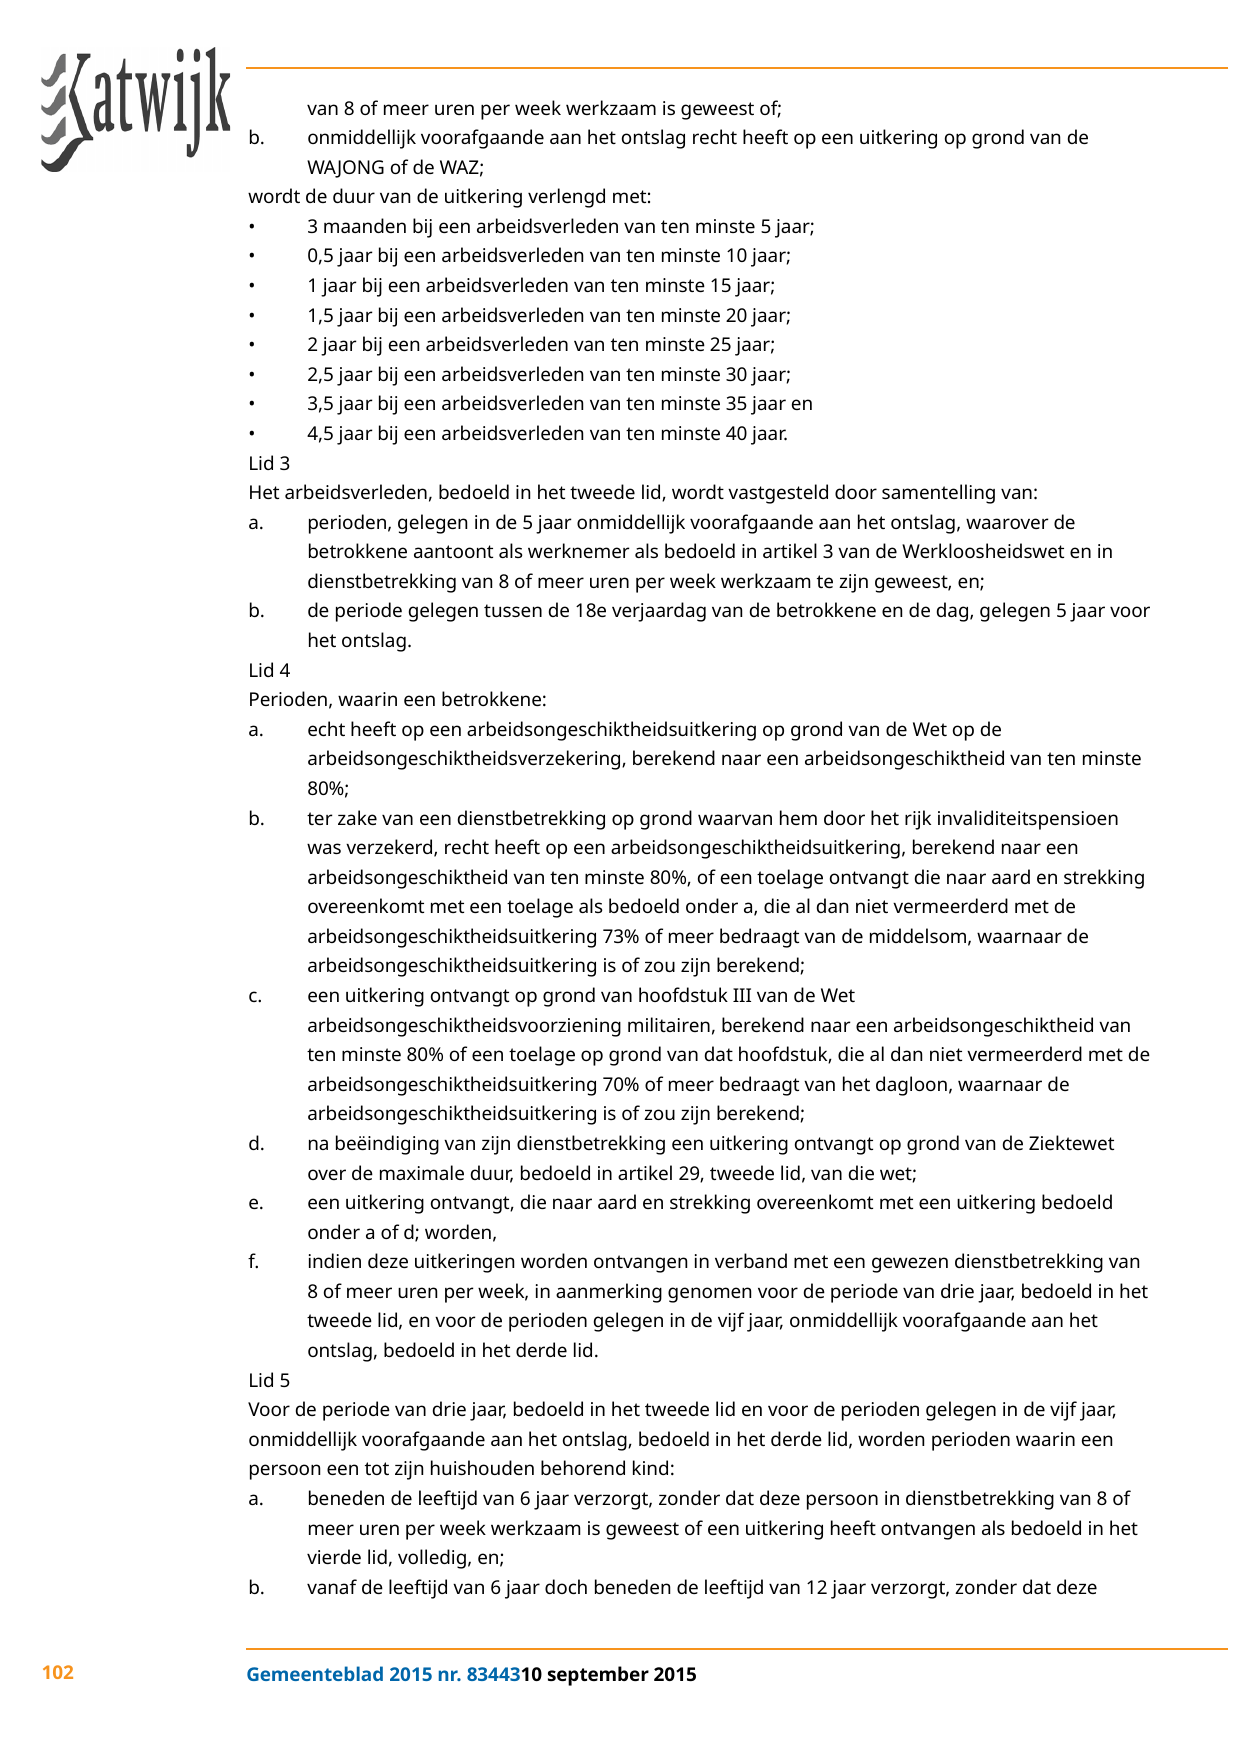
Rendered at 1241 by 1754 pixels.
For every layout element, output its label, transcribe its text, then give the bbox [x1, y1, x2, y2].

list 1 jaar bij een arbeidsverleden van ten minste 15 jaar; [248, 272, 1152, 298]
list 2,5 jaar bij een arbeidsverleden van ten minste 30 jaar; [248, 361, 1152, 387]
list na beëindiging van zijn dienstbetrekking een uitkering ontvangt op grond van de Ziektewet over de maximale duur, bedoeld in artikel 29, tweede lid, van die wet; [248, 1130, 1152, 1186]
text Lid 5 [248, 1367, 1152, 1393]
list de periode gelegen tussen de 18e verjaardag van de betrokkene en de dag, gelegen 5 jaar voor het ontslag. [248, 598, 1152, 653]
picture [41, 47, 231, 172]
list 4,5 jaar bij een arbeidsverleden van ten minste 40 jaar. [248, 420, 1152, 446]
text Lid 4 [248, 657, 1152, 683]
list onmiddellijk voorafgaande aan het ontslag recht heeft op een uitkering op grond van de WAJONG of de WAZ; [248, 124, 1152, 180]
list echt heeft op een arbeidsongeschiktheidsuitkering op grond van de Wet op de arbeidsongeschiktheidsverzekering, berekend naar een arbeidsongeschiktheid van ten minste 80%; [248, 716, 1152, 801]
list 0,5 jaar bij een arbeidsverleden van ten minste 10 jaar; [248, 243, 1152, 268]
list indien deze uitkeringen worden ontvangen in verband met een gewezen dienstbetrekking van 8 of meer uren per week, in aanmerking genomen voor de periode van drie jaar, bedoeld in het tweede lid, en voor de perioden gelegen in de vijf jaar, onmiddellijk voorafgaande aan het ontslag, bedoeld in het derde lid. [248, 1248, 1152, 1363]
list 2 jaar bij een arbeidsverleden van ten minste 25 jaar; [248, 331, 1152, 357]
list vanaf de leeftijd van 6 jaar doch beneden de leeftijd van 12 jaar verzorgt, zonder dat deze [248, 1574, 1152, 1600]
text Het arbeidsverleden, bedoeld in het tweede lid, wordt vastgesteld door samentelling van: [248, 479, 1152, 505]
text Perioden, waarin een betrokkene: [248, 686, 1152, 712]
list een uitkering ontvangt op grond van hoofdstuk III van de Wet arbeidsongeschiktheidsvoorziening militairen, berekend naar een arbeidsongeschiktheid van ten minste 80% of een toelage op grond van dat hoofdstuk, die al dan niet vermeerderd met de arbeidsongeschiktheidsuitkering 70% of meer bedraagt van het dagloon, waarnaar de arbeidsongeschiktheidsuitkering is of zou zijn berekend; [248, 982, 1152, 1126]
text wordt de duur van de uitkering verlengd met: [248, 183, 1152, 209]
list beneden de leeftijd van 6 jaar verzorgt, zonder dat deze persoon in dienstbetrekking van 8 of meer uren per week werkzaam is geweest of een uitkering heeft ontvangen als bedoeld in het vierde lid, volledig, en; [248, 1485, 1152, 1570]
list 3,5 jaar bij een arbeidsverleden van ten minste 35 jaar en [248, 391, 1152, 416]
list 3 maanden bij een arbeidsverleden van ten minste 5 jaar; [248, 213, 1152, 239]
list van 8 of meer uren per week werkzaam is geweest of; [248, 95, 1152, 121]
list een uitkering ontvangt, die naar aard en strekking overeenkomt met een uitkering bedoeld onder a of d; worden, [248, 1189, 1152, 1245]
list perioden, gelegen in de 5 jaar onmiddellijk voorafgaande aan het ontslag, waarover de betrokkene aantoont als werknemer als bedoeld in artikel 3 van de Werkloosheidswet en in dienstbetrekking van 8 of meer uren per week werkzaam te zijn geweest, en; [248, 509, 1152, 594]
text Lid 3 [248, 450, 1152, 476]
list 1,5 jaar bij een arbeidsverleden van ten minste 20 jaar; [248, 302, 1152, 328]
text Voor de periode van drie jaar, bedoeld in het tweede lid en voor de perioden gelegen in de vijf jaar, onmiddellijk voorafgaande aan het ontslag, bedoeld in het derde lid, worden perioden waarin een persoon een tot zijn huishouden behorend kind: [248, 1396, 1152, 1481]
list ter zake van een dienstbetrekking op grond waarvan hem door het rijk invaliditeitspensioen was verzekerd, recht heeft op een arbeidsongeschiktheidsuitkering, berekend naar een arbeidsongeschiktheid van ten minste 80%, of een toelage ontvangt die naar aard en strekking overeenkomt met een toelage als bedoeld onder a, die al dan niet vermeerderd met de arbeidsongeschiktheidsuitkering 73% of meer bedraagt van de middelsom, waarnaar de arbeidsongeschiktheidsuitkering is of zou zijn berekend; [248, 805, 1152, 978]
